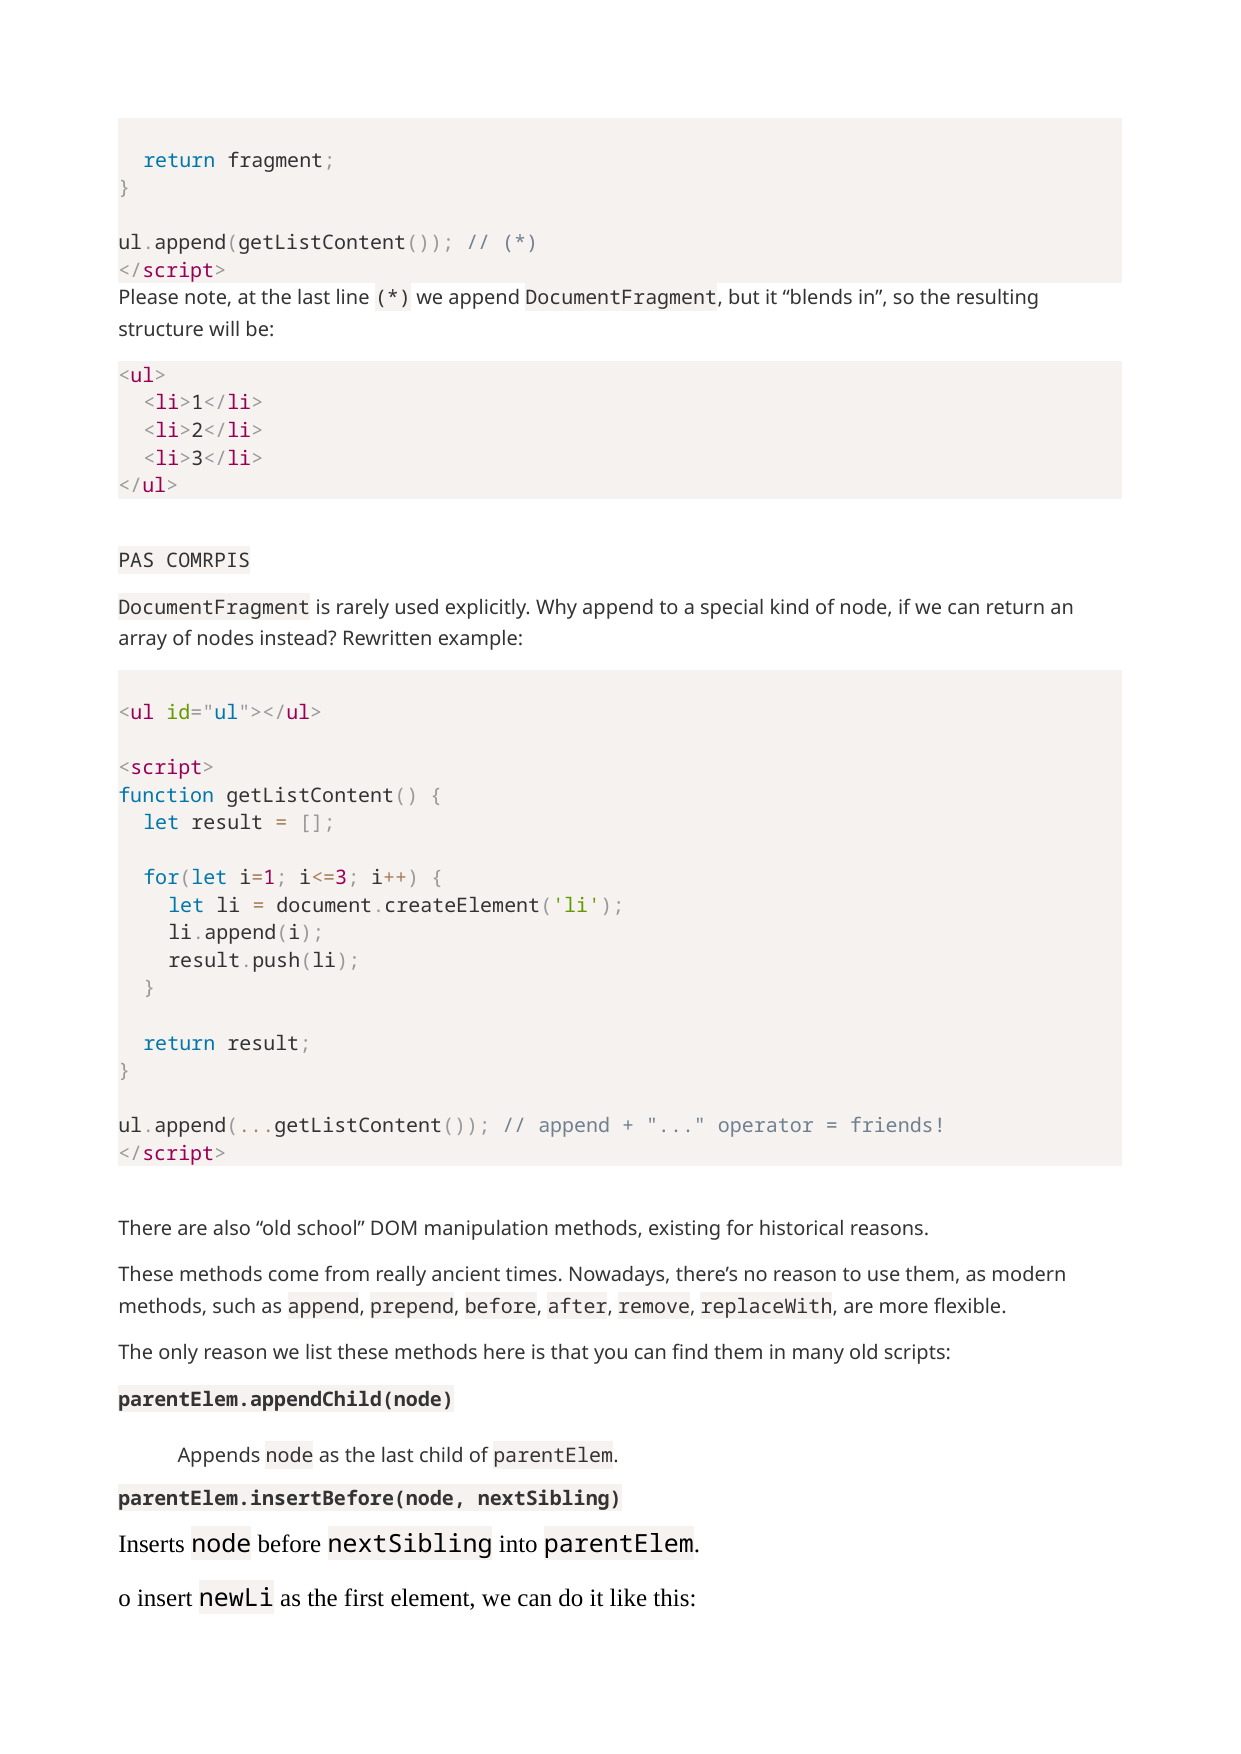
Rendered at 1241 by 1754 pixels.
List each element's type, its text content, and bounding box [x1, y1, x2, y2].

text <li>3</li> [118, 444, 1122, 471]
text <script> [118, 753, 1122, 780]
text li.append(i); [118, 918, 1122, 946]
text The only reason we list these methods here is that you can find them in many old scripts: [118, 1338, 1122, 1366]
text PAS COMRPIS [118, 546, 1122, 574]
text } [118, 1056, 1122, 1084]
text There are also “old school” DOM manipulation methods, existing for historical reasons. [118, 1214, 1122, 1241]
text } [118, 973, 1122, 1001]
text result.push(li); [118, 946, 1122, 973]
text <ul> [118, 361, 1122, 388]
text o insert newLi as the first element, we can do it like this: [118, 1580, 1122, 1614]
text ul.append(...getListContent()); // append + "..." operator = friends! [118, 1111, 1122, 1139]
subtitle parentElem.appendChild(node) [118, 1384, 1122, 1412]
text Inserts node before nextSibling into parentElem. [118, 1526, 1122, 1560]
text function getListContent() { [118, 780, 1122, 808]
subtitle parentElem.insertBefore(node, nextSibling) [118, 1484, 1122, 1511]
text <li>1</li> [118, 388, 1122, 416]
text </script> [118, 256, 1122, 283]
text let result = []; [118, 808, 1122, 836]
text These methods come from really ancient times. Nowadays, there’s no reason to use them, as modern methods, such as append, prepend, before, after, remove, replaceWith, are more flexible. [118, 1261, 1122, 1319]
text return result; [118, 1028, 1122, 1056]
text DocumentFragment is rarely used explicitly. Why append to a special kind of node, if we can return an array of nodes instead? Rewritten example: [118, 593, 1122, 651]
text ul.append(getListContent()); // (*) [118, 228, 1122, 256]
text let li = document.createElement('li'); [118, 891, 1122, 918]
text </script> [118, 1139, 1122, 1166]
text for(let i=1; i<=3; i++) { [118, 863, 1122, 891]
text </ul> [118, 471, 1122, 499]
text } [118, 173, 1122, 201]
text <li>2</li> [118, 416, 1122, 444]
text Please note, at the last line (*) we append DocumentFragment, but it “blends in”, so the resulting structure will be: [118, 283, 1122, 342]
list Appends node as the last child of parentElem. [177, 1441, 1122, 1469]
text return fragment; [118, 146, 1122, 173]
text <ul id="ul"></ul> [118, 698, 1122, 725]
